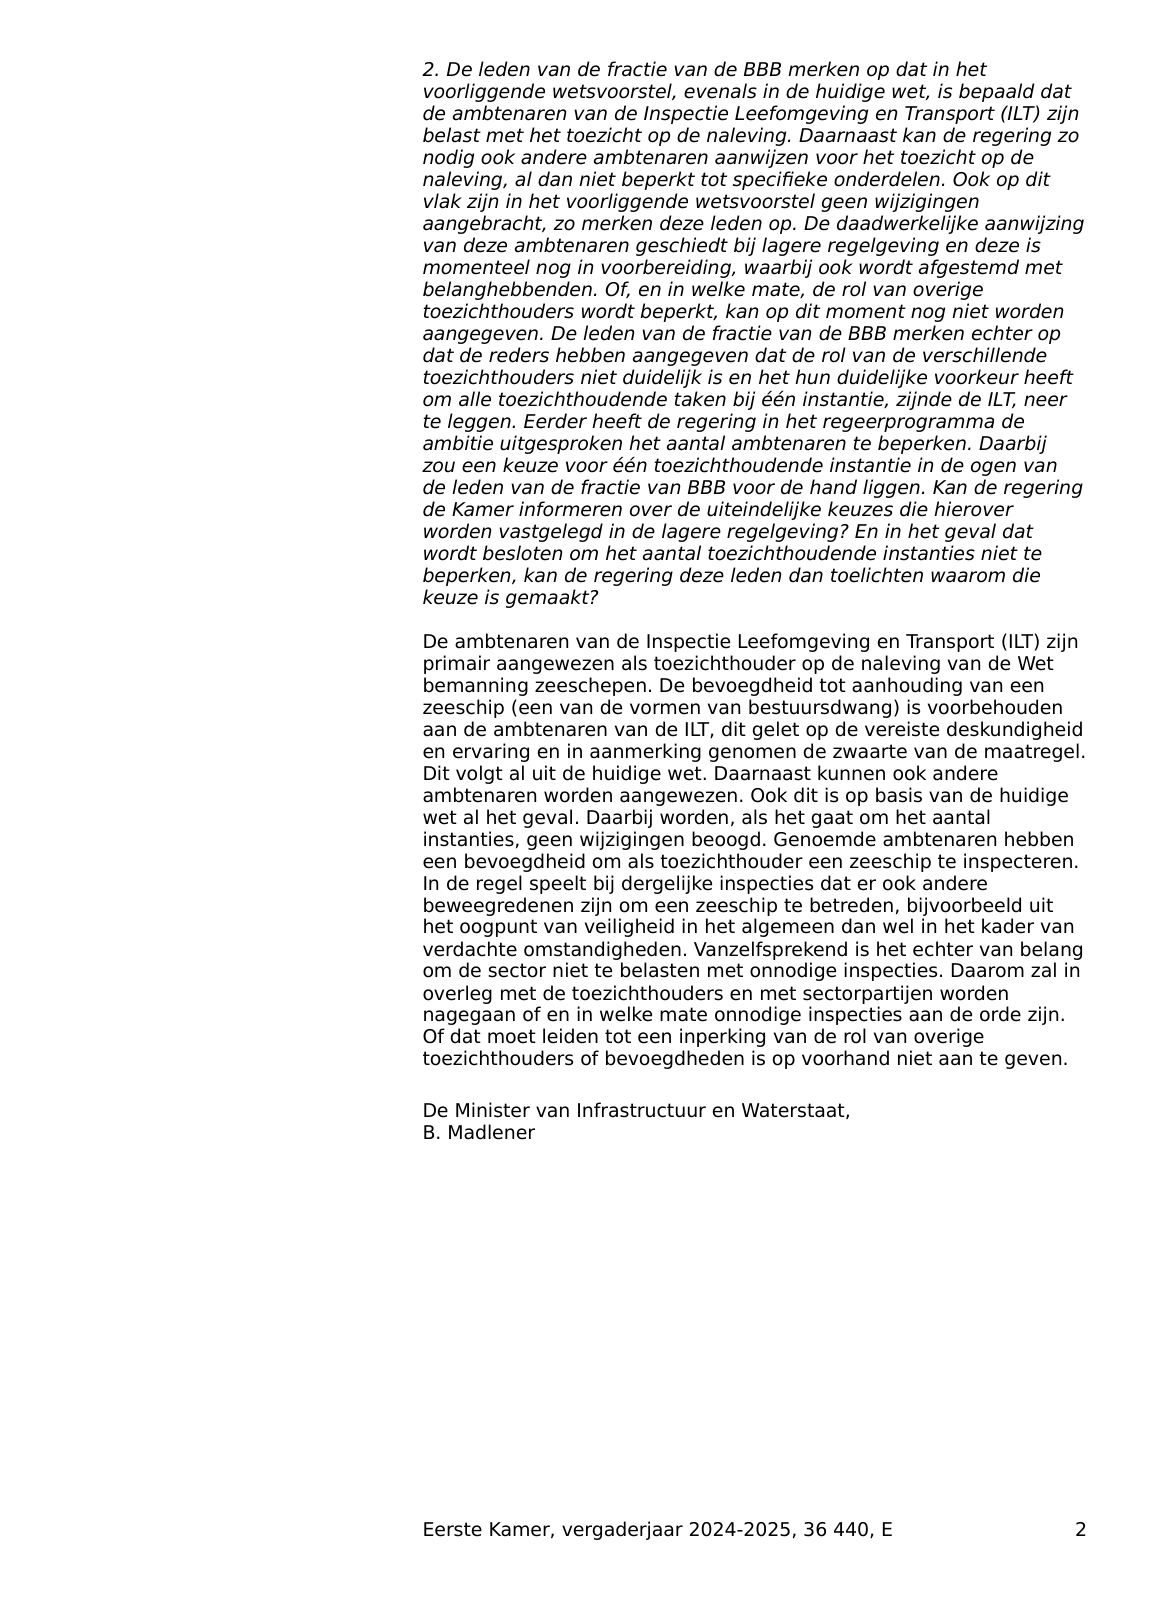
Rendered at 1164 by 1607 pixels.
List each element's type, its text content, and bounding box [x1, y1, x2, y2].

text De Minister van Infrastructuur en Waterstaat, B. Madlener [422, 1100, 1087, 1144]
text 2. De leden van de fractie van de BBB merken op dat in het voorliggende wetsvoorstel, evenals in de huidige wet, is bepaald dat de ambtenaren van de Inspectie Leefomgeving en Transport (ILT) zijn belast met het toezicht op de naleving. Daarnaast kan de regering zo nodig ook andere ambtenaren aanwijzen voor het toezicht op de naleving, al dan niet beperkt tot specifieke onderdelen. Ook op dit vlak zijn in het voorliggende wetsvoorstel geen wijzigingen aangebracht, zo merken deze leden op. De daadwerkelijke aanwijzing van deze ambtenaren geschiedt bij lagere regelgeving en deze is momenteel nog in voorbereiding, waarbij ook wordt afgestemd met belanghebbenden. Of, en in welke mate, de rol van overige toezichthouders wordt beperkt, kan op dit moment nog niet worden aangegeven. De leden van de fractie van de BBB merken echter op dat de reders hebben aangegeven dat de rol van de verschillende toezichthouders niet duidelijk is en het hun duidelijke voorkeur heeft om alle toezichthoudende taken bij één instantie, zijnde de ILT, neer te leggen. Eerder heeft de regering in het regeerprogramma de ambitie uitgesproken het aantal ambtenaren te beperken. Daarbij zou een keuze voor één toezichthoudende instantie in de ogen van de leden van de fractie van BBB voor de hand liggen. Kan de regering de Kamer informeren over de uiteindelijke keuzes die hierover worden vastgelegd in de lagere regelgeving? En in het geval dat wordt besloten om het aantal toezichthoudende instanties niet te beperken, kan de regering deze leden dan toelichten waarom die keuze is gemaakt? [422, 59, 1087, 608]
text De ambtenaren van de Inspectie Leefomgeving en Transport (ILT) zijn primair aangewezen als toezichthouder op de naleving van de Wet bemanning zeeschepen. De bevoegdheid tot aanhouding van een zeeschip (een van de vormen van bestuursdwang) is voorbehouden aan de ambtenaren van de ILT, dit gelet op de vereiste deskundigheid en ervaring en in aanmerking genomen de zwaarte van de maatregel. Dit volgt al uit de huidige wet. Daarnaast kunnen ook andere ambtenaren worden aangewezen. Ook dit is op basis van de huidige wet al het geval. Daarbij worden, als het gaat om het aantal instanties, geen wijzigingen beoogd. Genoemde ambtenaren hebben een bevoegdheid om als toezichthouder een zeeschip te inspecteren. In de regel speelt bij dergelijke inspecties dat er ook andere beweegredenen zijn om een zeeschip te betreden, bijvoorbeeld uit het oogpunt van veiligheid in het algemeen dan wel in het kader van verdachte omstandigheden. Vanzelfsprekend is het echter van belang om de sector niet te belasten met onnodige inspecties. Daarom zal in overleg met de toezichthouders en met sectorpartijen worden nagegaan of en in welke mate onnodige inspecties aan de orde zijn. Of dat moet leiden tot een inperking van de rol van overige toezichthouders of bevoegdheden is op voorhand niet aan te geven. [422, 631, 1087, 1070]
